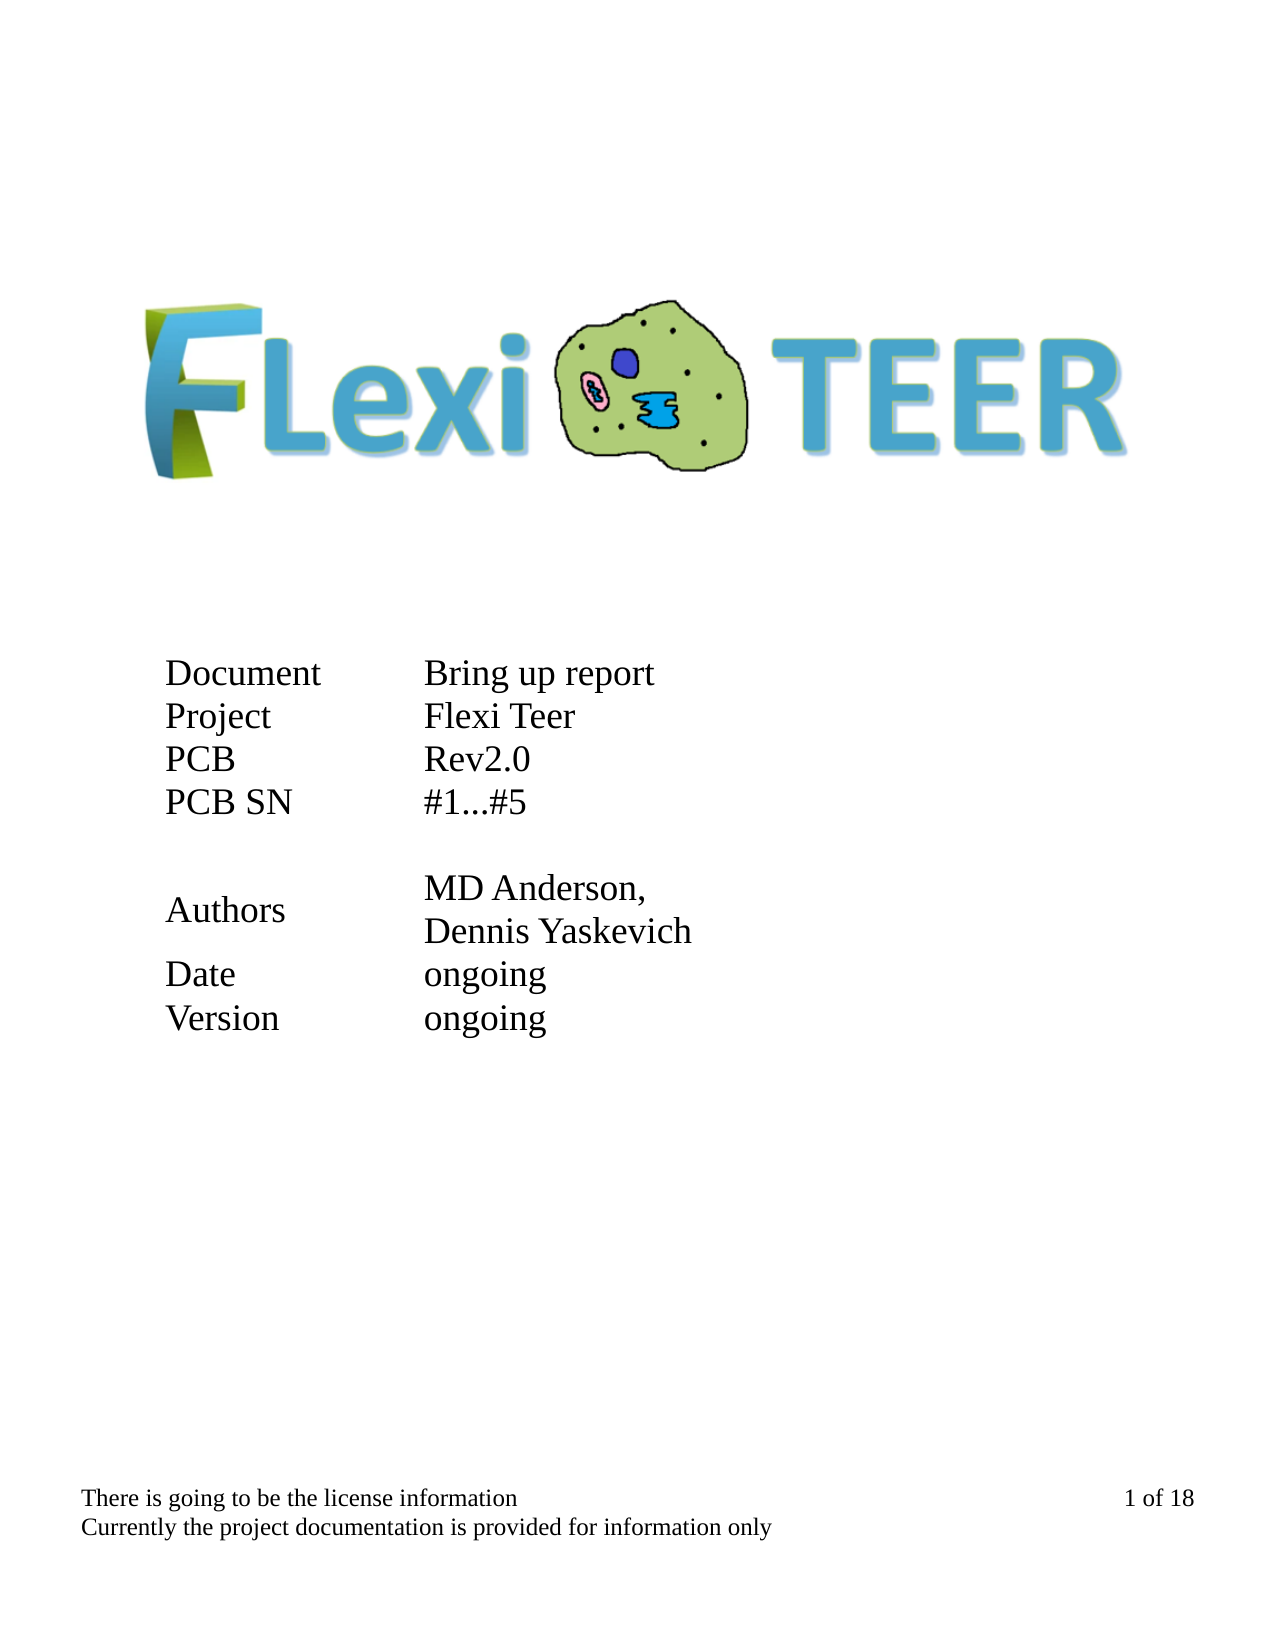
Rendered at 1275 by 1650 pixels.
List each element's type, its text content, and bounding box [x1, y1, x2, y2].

table_cell ongoing [412, 995, 1121, 1038]
table_cell #1...#5 [412, 779, 1121, 822]
table_cell Authors [154, 866, 412, 952]
table_cell [412, 823, 1121, 866]
table_cell Rev2.0 [412, 736, 1121, 779]
table_cell PCB SN [154, 779, 412, 822]
table_cell Version [154, 995, 412, 1038]
table_cell Date [154, 952, 412, 995]
table_cell Project [154, 693, 412, 736]
table_cell Flexi Teer [412, 693, 1121, 736]
table_cell ongoing [412, 952, 1121, 995]
table_cell MD Anderson, Dennis Yaskevich [412, 866, 1121, 952]
table_cell [154, 823, 412, 866]
table_header Document [154, 650, 412, 693]
table_cell PCB [154, 736, 412, 779]
table_header Bring up report [412, 650, 1121, 693]
